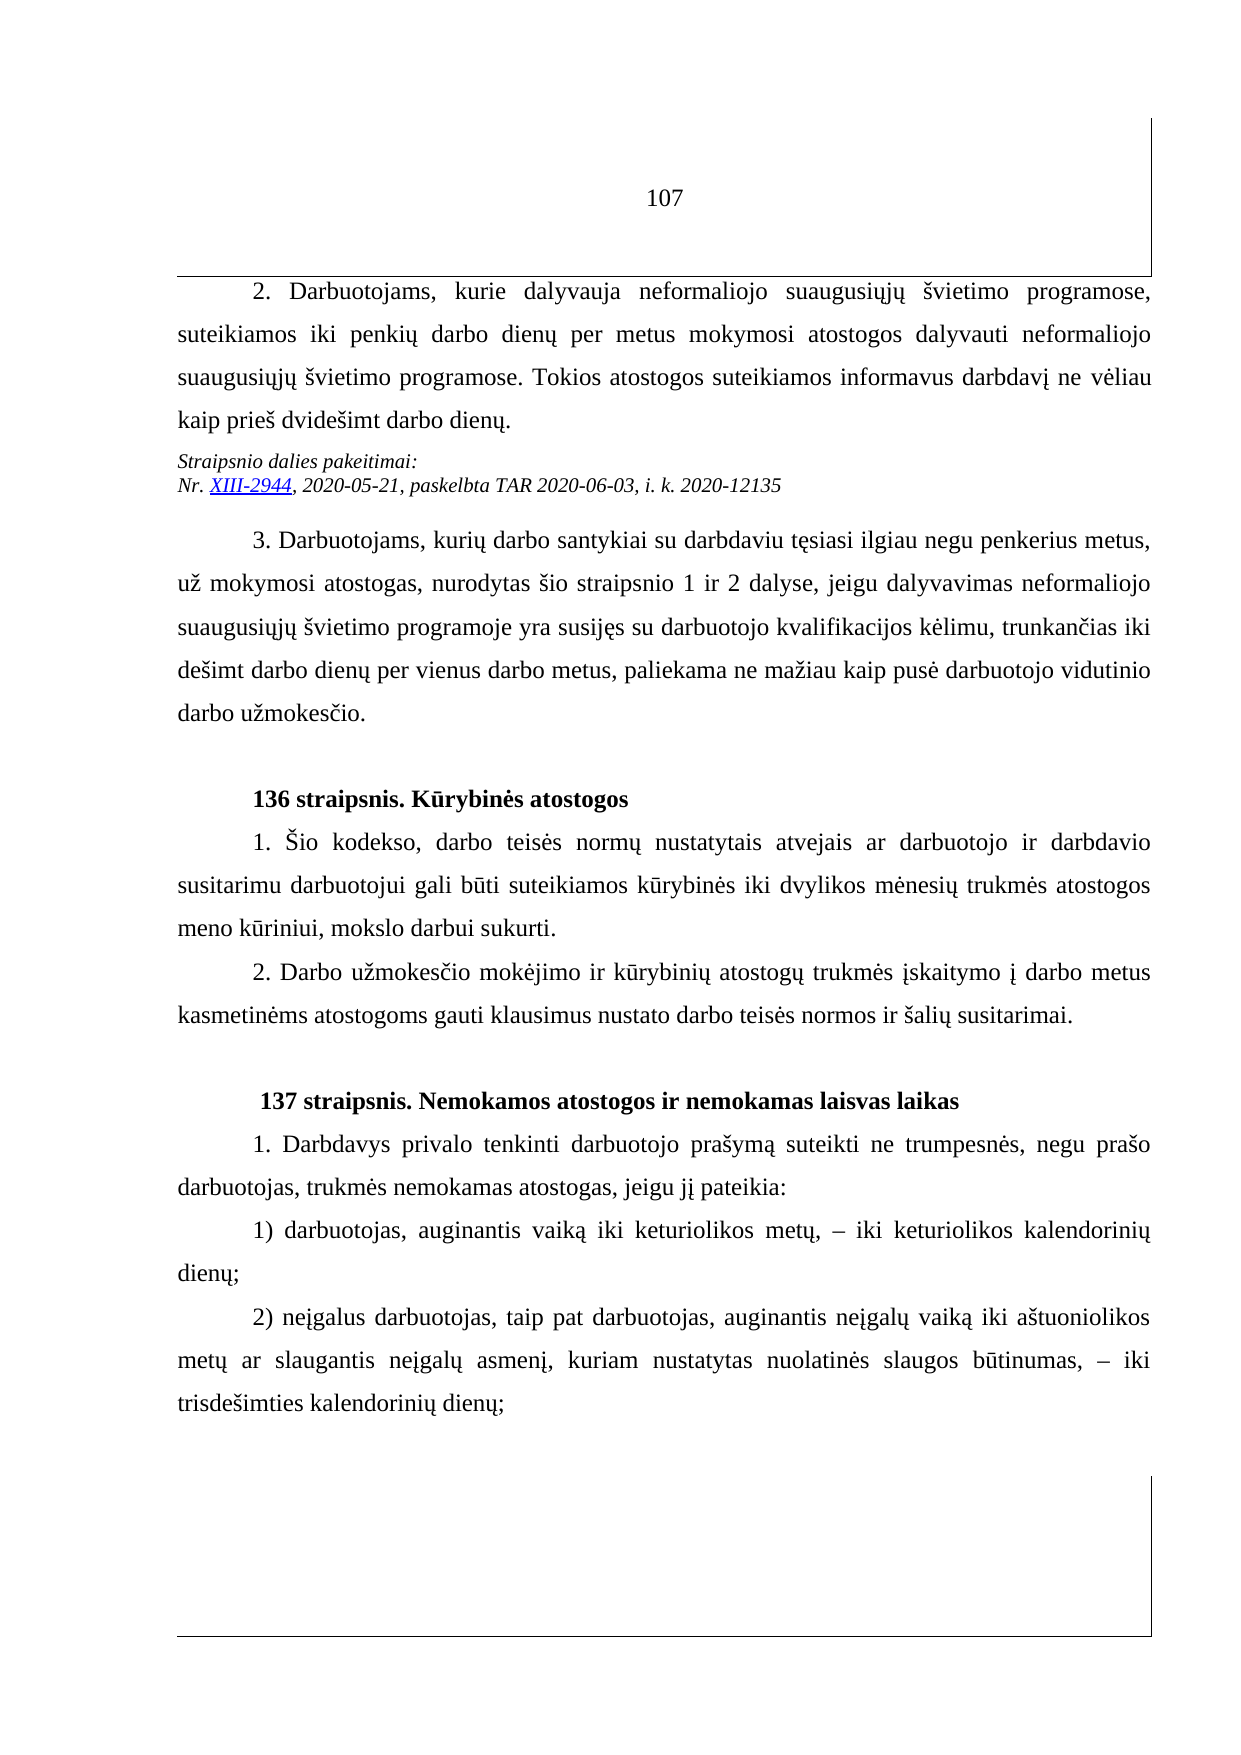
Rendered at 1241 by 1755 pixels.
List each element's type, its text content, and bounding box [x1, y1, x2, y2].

text 1. Darbdavys privalo tenkinti darbuotojo prašymą suteikti ne trumpesnės, negu prašo darbuotojas, trukmės nemokamas atostogas, jeigu jį pateikia: [177, 1129, 1152, 1201]
text Straipsnio dalies pakeitimai: [177, 448, 1152, 473]
text 2) neįgalus darbuotojas, taip pat darbuotojas, auginantis neįgalų vaiką iki aštuoniolikos metų ar slaugantis neįgalų asmenį, kuriam nustatytas nuolatinės slaugos būtinumas, – iki trisdešimties kalendorinių dienų; [177, 1302, 1152, 1417]
text 1. Šio kodekso, darbo teisės normų nustatytais atvejais ar darbuotojo ir darbdavio susitarimu darbuotojui gali būti suteikiamos kūrybinės iki dvylikos mėnesių trukmės atostogos meno kūriniui, mokslo darbui sukurti. [177, 827, 1152, 942]
text 3. Darbuotojams, kurių darbo santykiai su darbdaviu tęsiasi ilgiau negu penkerius metus, už mokymosi atostogas, nurodytas šio straipsnio 1 ir 2 dalyse, jeigu dalyvavimas neformaliojo suaugusiųjų švietimo programoje yra susijęs su darbuotojo kvalifikacijos kėlimu, trunkančias iki dešimt darbo dienų per vienus darbo metus, paliekama ne mažiau kaip pusė darbuotojo vidutinio darbo užmokesčio. [177, 525, 1152, 727]
text 137 straipsnis. Nemokamos atostogos ir nemokamas laisvas laikas [177, 1086, 1152, 1115]
text 2. Darbuotojams, kurie dalyvauja neformaliojo suaugusiųjų švietimo programose, suteikiamos iki penkių darbo dienų per metus mokymosi atostogos dalyvauti neformaliojo suaugusiųjų švietimo programose. Tokios atostogos suteikiamos informavus darbdavį ne vėliau kaip prieš dvidešimt darbo dienų. [177, 276, 1152, 434]
text 1) darbuotojas, auginantis vaiką iki keturiolikos metų, – iki keturiolikos kalendorinių dienų; [177, 1215, 1152, 1287]
text 2. Darbo užmokesčio mokėjimo ir kūrybinių atostogų trukmės įskaitymo į darbo metus kasmetinėms atostogoms gauti klausimus nustato darbo teisės normos ir šalių susitarimai. [177, 957, 1152, 1028]
text 136 straipsnis. Kūrybinės atostogos [177, 784, 1152, 813]
text Nr. XIII-2944, 2020-05-21, paskelbta TAR 2020-06-03, i. k. 2020-12135 [177, 473, 1152, 497]
